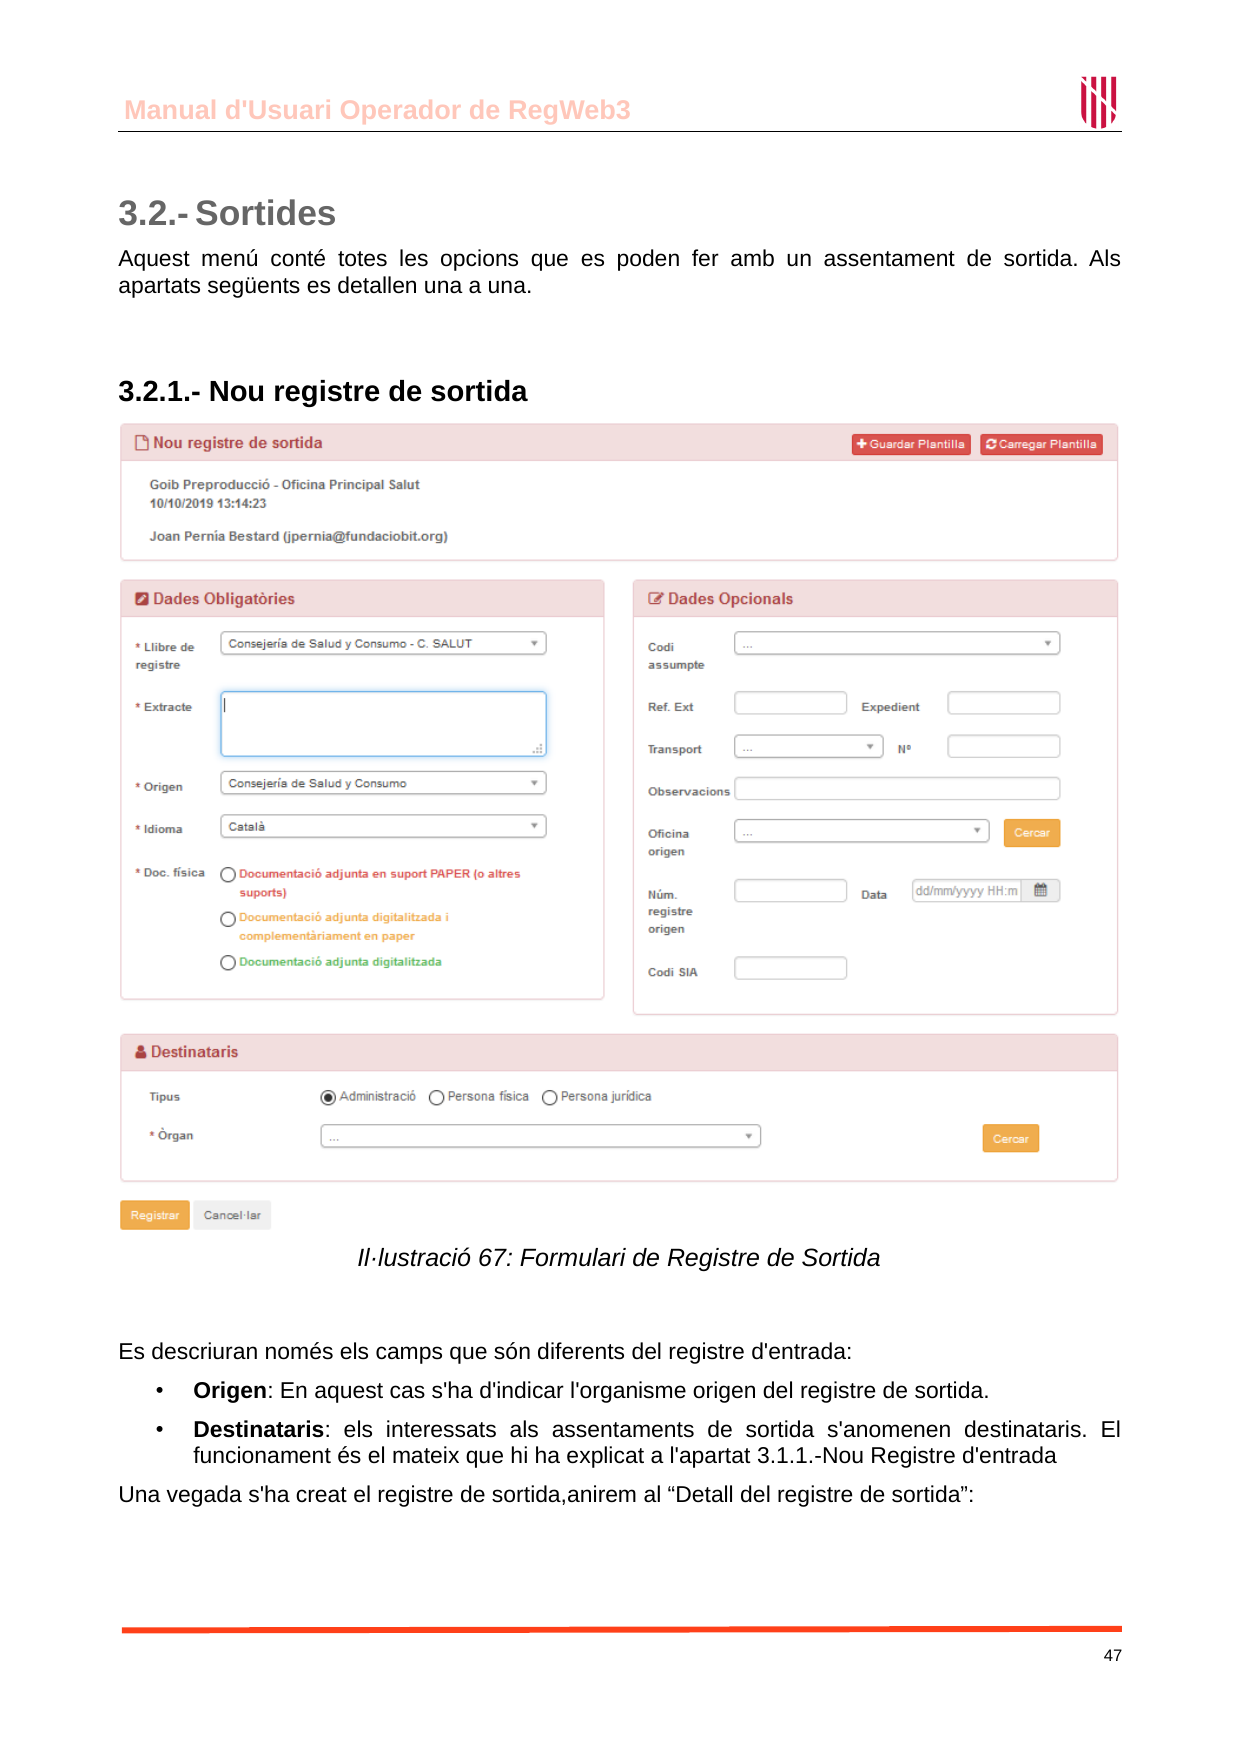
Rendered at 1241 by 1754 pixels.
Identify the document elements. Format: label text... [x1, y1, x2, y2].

subtitle Sortides [118, 192, 1122, 233]
text Es descriuran només els camps que són diferents del registre d'entrada: [118, 1338, 1122, 1364]
text Aquest menú conté totes les opcions que es poden fer amb un assentament de sortida. Als apartats següents es detallen una a una. [118, 245, 1122, 298]
list Origen: En aquest cas s'ha d'indicar l'organisme origen del registre de sortida. [156, 1377, 1122, 1403]
list Destinataris: els interessats als assentaments de sortida s'anomenen destinataris. El funcionament és el mateix que hi ha explicat a l'apartat 3.1.1Nou Registre d'entrada [156, 1416, 1122, 1468]
picture [118, 420, 1123, 1231]
subtitle Nou registre de sortida [118, 374, 1122, 408]
picture [1078, 74, 1119, 130]
text Una vegada s'ha creat el registre de sortida,anirem al “Detall del registre de sortida”: [118, 1481, 1122, 1507]
text Il·lustració 67: Formulari de Registre de Sortida [118, 1243, 1122, 1271]
